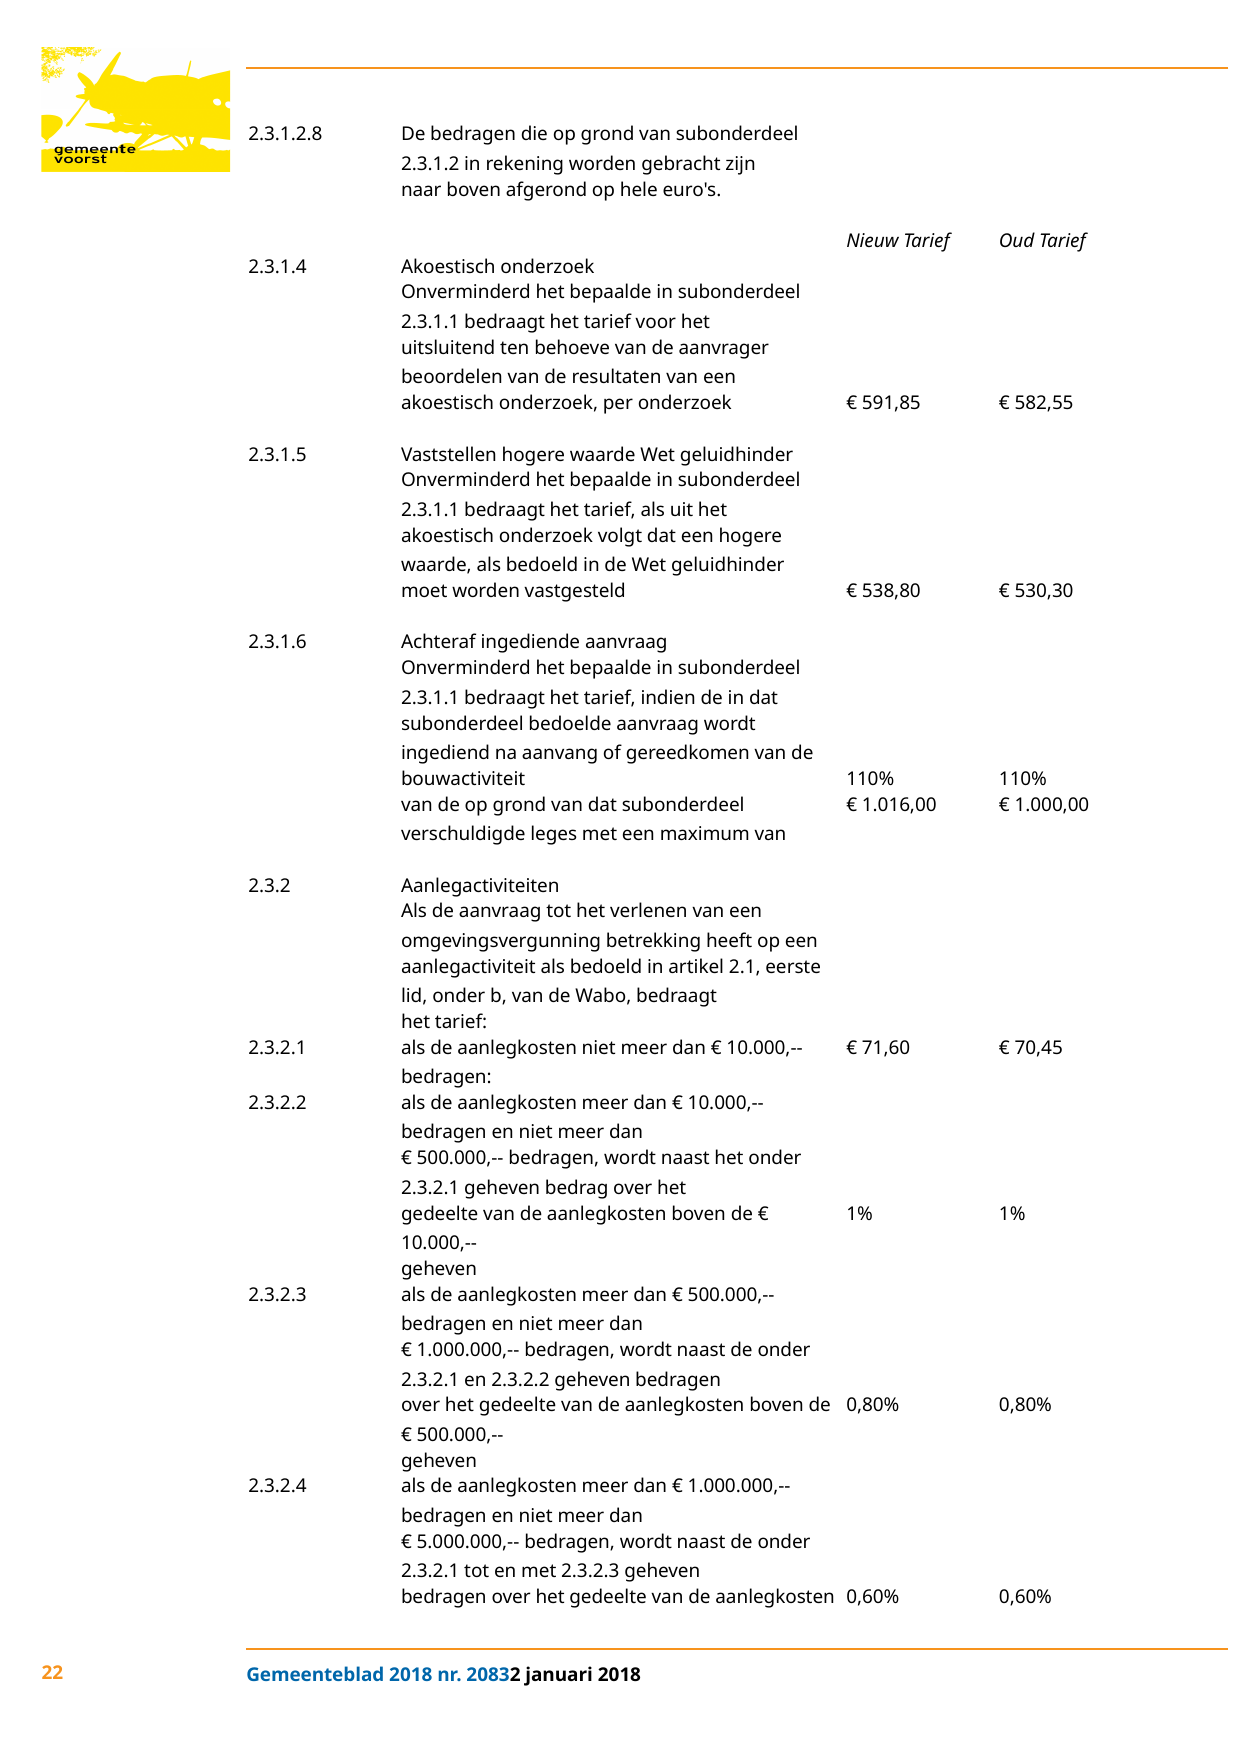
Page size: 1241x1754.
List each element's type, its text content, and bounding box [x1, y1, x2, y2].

table_cell [999, 603, 1152, 629]
table_cell [846, 1145, 999, 1200]
table_cell 2.3.1.4 [248, 253, 401, 279]
table_cell [846, 1447, 999, 1472]
table_cell 2.3.2.2 [248, 1089, 401, 1144]
table_cell [248, 765, 401, 791]
table_cell akoestisch onderzoek volgt dat een hogere waarde, als bedoeld in de Wet geluidhinder [401, 522, 846, 577]
table_cell aanlegactiviteit als bedoeld in artikel 2.1, eerste lid, onder b, van de Wabo, bedraagt [401, 953, 846, 1008]
table_cell [248, 389, 401, 415]
table_cell 1% [846, 1200, 999, 1255]
table_cell 0,60% [846, 1583, 999, 1609]
table_cell 2.3.1.2.8 [248, 121, 401, 176]
table_cell Akoestisch onderzoek [401, 253, 846, 279]
table_cell [248, 1255, 401, 1281]
table_cell [999, 121, 1152, 176]
table_cell [999, 1447, 1152, 1472]
table_cell 110% [999, 765, 1152, 791]
table_cell € 1.016,00 [846, 791, 999, 846]
table_cell [248, 95, 401, 121]
table_cell [999, 872, 1152, 897]
table_cell [248, 1583, 401, 1609]
table_cell 2.3.2 [248, 872, 401, 897]
table_cell [846, 202, 999, 227]
table_cell subonderdeel bedoelde aanvraag wordt ingediend na aanvang of gereedkomen van de [401, 710, 846, 765]
table_cell [401, 415, 846, 441]
table_cell [999, 629, 1152, 654]
table_cell 1% [999, 1200, 1152, 1255]
table_cell [248, 953, 401, 1008]
table_cell [846, 334, 999, 389]
table_cell Achteraf ingediende aanvraag [401, 629, 846, 654]
table_cell [999, 1336, 1152, 1391]
table_cell [401, 227, 846, 253]
table_cell geheven [401, 1447, 846, 1472]
table_cell [999, 1008, 1152, 1034]
table_cell [248, 415, 401, 441]
table_cell [846, 121, 999, 176]
table_cell 0,80% [999, 1391, 1152, 1447]
table_cell [248, 467, 401, 522]
table_cell Onverminderd het bepaalde in subonderdeel 2.3.1.1 bedraagt het tarief, indien de in dat [401, 654, 846, 710]
table_cell [248, 1008, 401, 1034]
table_cell € 582,55 [999, 389, 1152, 415]
table_cell [846, 1528, 999, 1583]
table_cell [999, 1528, 1152, 1583]
table_cell [846, 522, 999, 577]
table_cell [999, 953, 1152, 1008]
table_cell € 530,30 [999, 577, 1152, 603]
table_cell Oud Tarief [999, 227, 1152, 253]
table_cell Vaststellen hogere waarde Wet geluidhinder [401, 441, 846, 467]
table_cell [846, 253, 999, 279]
table_cell [846, 1255, 999, 1281]
table_cell [248, 1447, 401, 1472]
table_cell [999, 1145, 1152, 1200]
table_cell 2.3.2.1 [248, 1034, 401, 1089]
table_cell [846, 898, 999, 953]
table_cell [248, 202, 401, 227]
table_cell Onverminderd het bepaalde in subonderdeel 2.3.1.1 bedraagt het tarief voor het [401, 279, 846, 334]
table_cell [999, 467, 1152, 522]
table_cell [999, 1255, 1152, 1281]
table_cell als de aanlegkosten meer dan € 500.000,-- bedragen en niet meer dan [401, 1281, 846, 1336]
table_cell [999, 846, 1152, 872]
table_cell [401, 603, 846, 629]
table_cell [999, 415, 1152, 441]
table_cell [401, 95, 846, 121]
table_cell [999, 1089, 1152, 1144]
table_cell bouwactiviteit [401, 765, 846, 791]
table_cell [248, 1145, 401, 1200]
table_cell [846, 1281, 999, 1336]
table_cell [999, 898, 1152, 953]
table_cell [846, 872, 999, 897]
table_cell als de aanlegkosten meer dan € 1.000.000,-- bedragen en niet meer dan [401, 1473, 846, 1528]
table_cell [999, 176, 1152, 202]
table_cell [248, 577, 401, 603]
table_cell [248, 898, 401, 953]
table_cell Nieuw Tarief [846, 227, 999, 253]
table_cell 2.3.2.4 [248, 1473, 401, 1528]
table_cell [846, 1008, 999, 1034]
table_cell [999, 1473, 1152, 1528]
table_cell [248, 1391, 401, 1447]
table_cell Als de aanvraag tot het verlenen van een omgevingsvergunning betrekking heeft op een [401, 898, 846, 953]
table_cell het tarief: [401, 1008, 846, 1034]
table_cell [999, 253, 1152, 279]
table_cell [999, 522, 1152, 577]
table_cell [248, 710, 401, 765]
table_cell als de aanlegkosten meer dan € 10.000,-- bedragen en niet meer dan [401, 1089, 846, 1144]
table_cell [999, 710, 1152, 765]
table_cell Aanlegactiviteiten [401, 872, 846, 897]
table_cell [999, 95, 1152, 121]
table_cell [248, 334, 401, 389]
table_cell van de op grond van dat subonderdeel verschuldigde leges met een maximum van [401, 791, 846, 846]
table_cell [846, 1089, 999, 1144]
table_cell [248, 1336, 401, 1391]
table_cell [999, 441, 1152, 467]
table_cell [999, 654, 1152, 710]
picture [41, 47, 231, 172]
table_cell over het gedeelte van de aanlegkosten boven de € 500.000,-- [401, 1391, 846, 1447]
table_cell [999, 1281, 1152, 1336]
table_cell De bedragen die op grond van subonderdeel 2.3.1.2 in rekening worden gebracht zijn [401, 121, 846, 176]
table_cell € 1.000,00 [999, 791, 1152, 846]
table_cell [999, 334, 1152, 389]
table_cell akoestisch onderzoek, per onderzoek [401, 389, 846, 415]
table_cell € 71,60 [846, 1034, 999, 1089]
table_cell 0,60% [999, 1583, 1152, 1609]
table_cell [846, 846, 999, 872]
table_cell [248, 279, 401, 334]
table_cell [846, 629, 999, 654]
table_cell uitsluitend ten behoeve van de aanvrager beoordelen van de resultaten van een [401, 334, 846, 389]
table_cell [846, 441, 999, 467]
table_cell € 5.000.000,-- bedragen, wordt naast de onder 2.3.2.1 tot en met 2.3.2.3 geheven [401, 1528, 846, 1583]
table_cell [846, 95, 999, 121]
table_cell [999, 202, 1152, 227]
table_cell € 591,85 [846, 389, 999, 415]
table_cell [999, 279, 1152, 334]
table_cell [248, 846, 401, 872]
table_cell [248, 522, 401, 577]
table_cell [846, 603, 999, 629]
table_cell geheven [401, 1255, 846, 1281]
table_cell [846, 1473, 999, 1528]
table_cell [401, 846, 846, 872]
table_cell 2.3.1.6 [248, 629, 401, 654]
table_cell [248, 176, 401, 202]
table_cell 2.3.1.5 [248, 441, 401, 467]
table_cell [846, 1336, 999, 1391]
table_cell [248, 1528, 401, 1583]
table_cell [846, 953, 999, 1008]
table_cell [846, 710, 999, 765]
table_cell als de aanlegkosten niet meer dan € 10.000,-- bedragen: [401, 1034, 846, 1089]
table_cell 2.3.2.3 [248, 1281, 401, 1336]
table_cell [401, 202, 846, 227]
table_cell Onverminderd het bepaalde in subonderdeel 2.3.1.1 bedraagt het tarief, als uit het [401, 467, 846, 522]
table_cell naar boven afgerond op hele euro's. [401, 176, 846, 202]
table_cell [248, 1200, 401, 1255]
table_cell € 500.000,-- bedragen, wordt naast het onder 2.3.2.1 geheven bedrag over het [401, 1145, 846, 1200]
table_cell moet worden vastgesteld [401, 577, 846, 603]
table_cell [248, 603, 401, 629]
table_cell [846, 467, 999, 522]
table_cell bedragen over het gedeelte van de aanlegkosten [401, 1583, 846, 1609]
table_cell 0,80% [846, 1391, 999, 1447]
table_cell [248, 791, 401, 846]
table_cell [846, 279, 999, 334]
table_cell [846, 176, 999, 202]
table_cell € 1.000.000,-- bedragen, wordt naast de onder 2.3.2.1 en 2.3.2.2 geheven bedragen [401, 1336, 846, 1391]
table_cell gedeelte van de aanlegkosten boven de € 10.000,-- [401, 1200, 846, 1255]
table_cell [248, 654, 401, 710]
table_cell € 538,80 [846, 577, 999, 603]
table_cell [846, 415, 999, 441]
table_cell 110% [846, 765, 999, 791]
table_cell € 70,45 [999, 1034, 1152, 1089]
table_cell [248, 227, 401, 253]
table_cell [846, 654, 999, 710]
